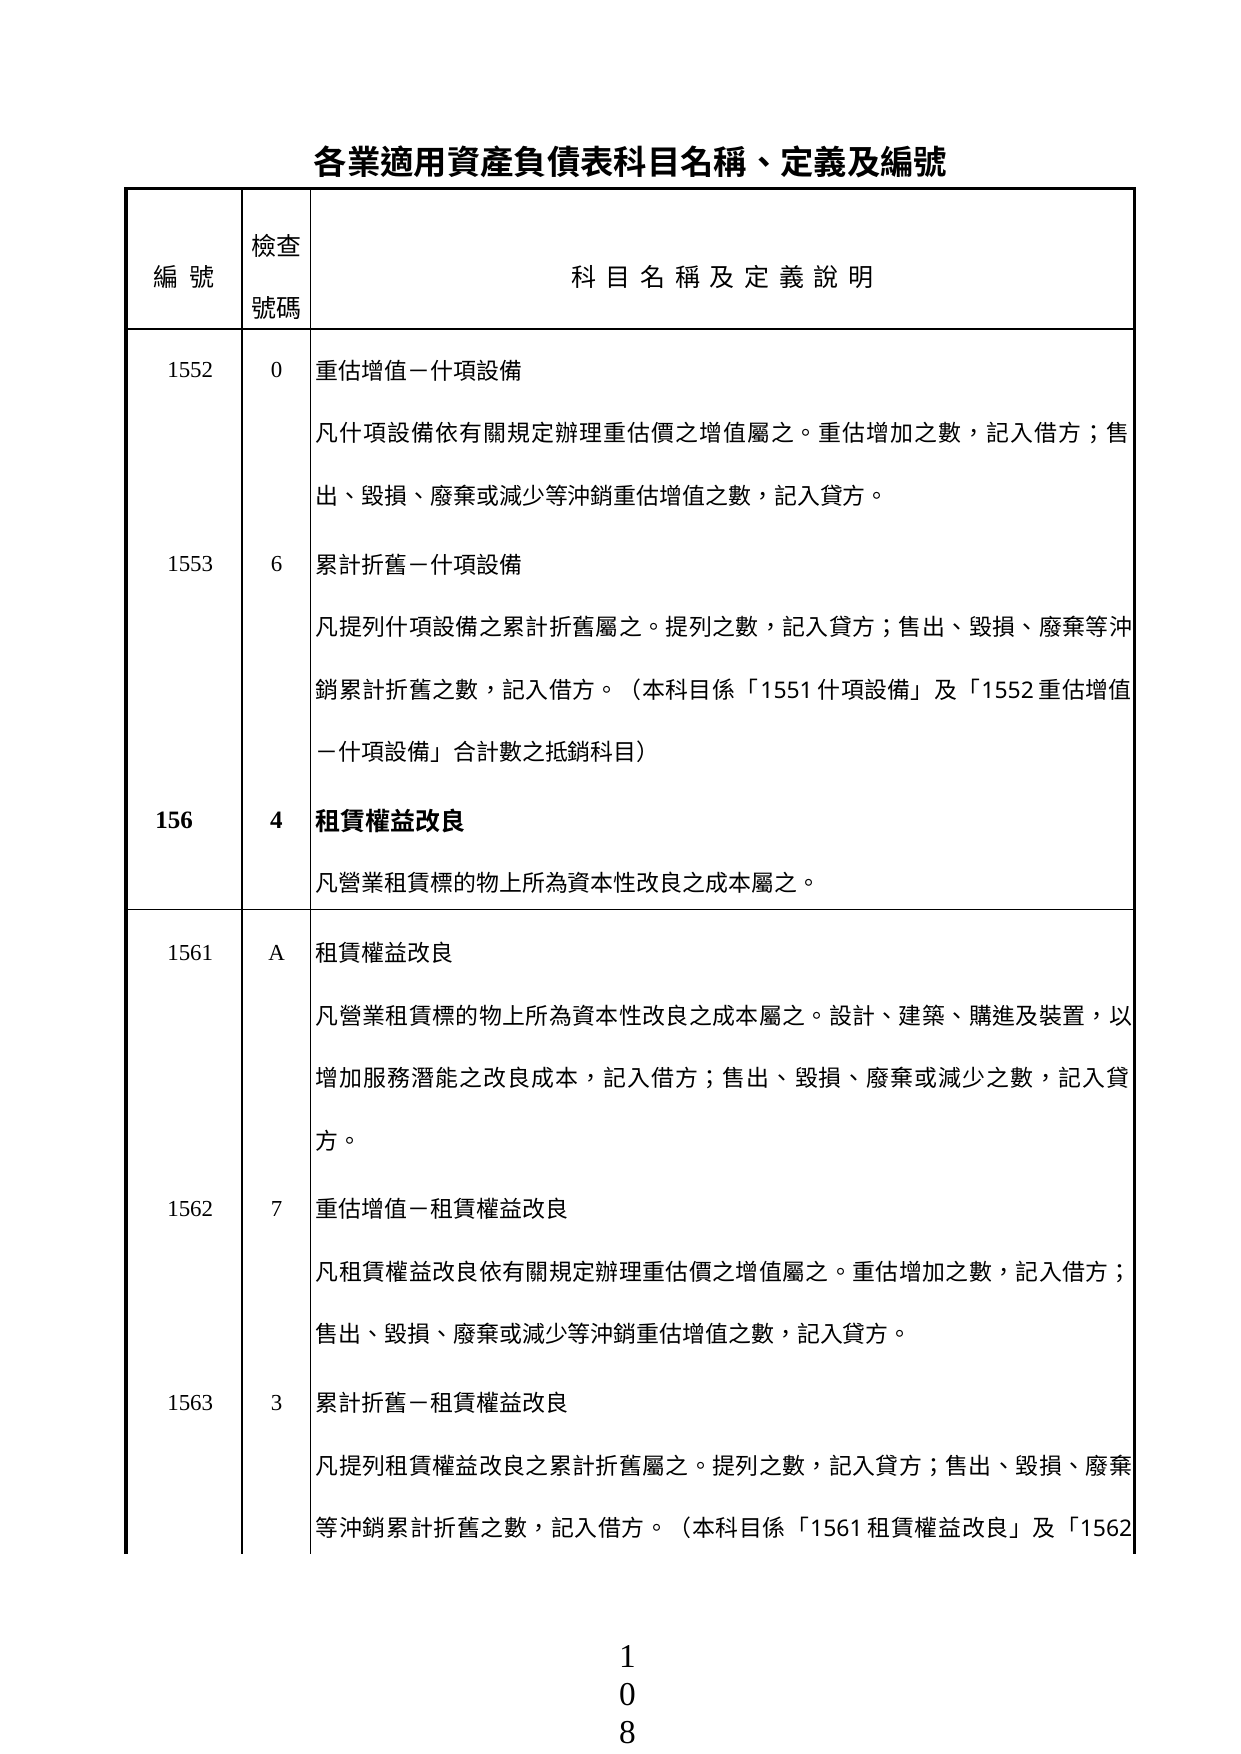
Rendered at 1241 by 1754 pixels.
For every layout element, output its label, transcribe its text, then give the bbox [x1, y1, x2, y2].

table_cell 3 [243, 1360, 310, 1554]
table_cell 租賃權益改良 凡營業租賃標的物上所為資本性改良之成本屬之。 [311, 778, 1133, 909]
table_cell 7 [243, 1166, 310, 1360]
table_cell [106, 1360, 124, 1554]
table_cell A [243, 910, 310, 1166]
table_cell 檢查號碼 [243, 190, 310, 328]
table_cell [106, 909, 124, 1166]
table_cell 156 [128, 778, 241, 909]
table_cell 1562 [128, 1166, 241, 1360]
table_cell 1553 [128, 522, 241, 778]
table_cell 租賃權益改良 凡營業租賃標的物上所為資本性改良之成本屬之。設計、建築、購進及裝置，以增加服務潛能之改良成本，記入借方；售出、毀損、廢棄或減少之數，記入貸方。 [311, 910, 1133, 1166]
table_cell [106, 187, 124, 328]
table_cell 1561 [128, 910, 241, 1166]
table_cell [106, 1166, 124, 1360]
table_cell 1563 [128, 1360, 241, 1554]
table_cell 重估增值－租賃權益改良 凡租賃權益改良依有關規定辦理重估價之增值屬之。重估增加之數，記入借方；售出、毀損、廢棄或減少等沖銷重估增值之數，記入貸方。 [311, 1166, 1133, 1360]
table_cell 1552 [128, 330, 241, 522]
table_header [106, 112, 126, 187]
table_cell [106, 328, 124, 522]
table_cell 重估增值－什項設備 凡什項設備依有關規定辦理重估價之增值屬之。重估增加之數，記入借方；售出、毀損、廢棄或減少等沖銷重估增值之數，記入貸方。 [311, 330, 1133, 522]
table_cell 0 [243, 330, 310, 522]
table_cell [106, 522, 124, 778]
table_cell [106, 778, 124, 909]
table_cell 累計折舊－什項設備 凡提列什項設備之累計折舊屬之。提列之數，記入貸方；售出、毀損、廢棄等沖銷累計折舊之數，記入借方。（本科目係「1551什項設備」及「1552重估增值－什項設備」合計數之抵銷科目） [311, 522, 1133, 778]
table_cell 4 [243, 778, 310, 909]
table_cell 6 [243, 522, 310, 778]
table_header 各業適用資產負債表科目名稱、定義及編號 [126, 112, 1134, 187]
table_cell 編 號 [128, 190, 241, 328]
table_cell 累計折舊－租賃權益改良 凡提列租賃權益改良之累計折舊屬之。提列之數，記入貸方；售出、毀損、廢棄等沖銷累計折舊之數，記入借方。（本科目係「1561租賃權益改良」及「1562 [311, 1360, 1133, 1554]
table_cell 科 目 名 稱 及 定 義 說 明 [311, 190, 1133, 328]
